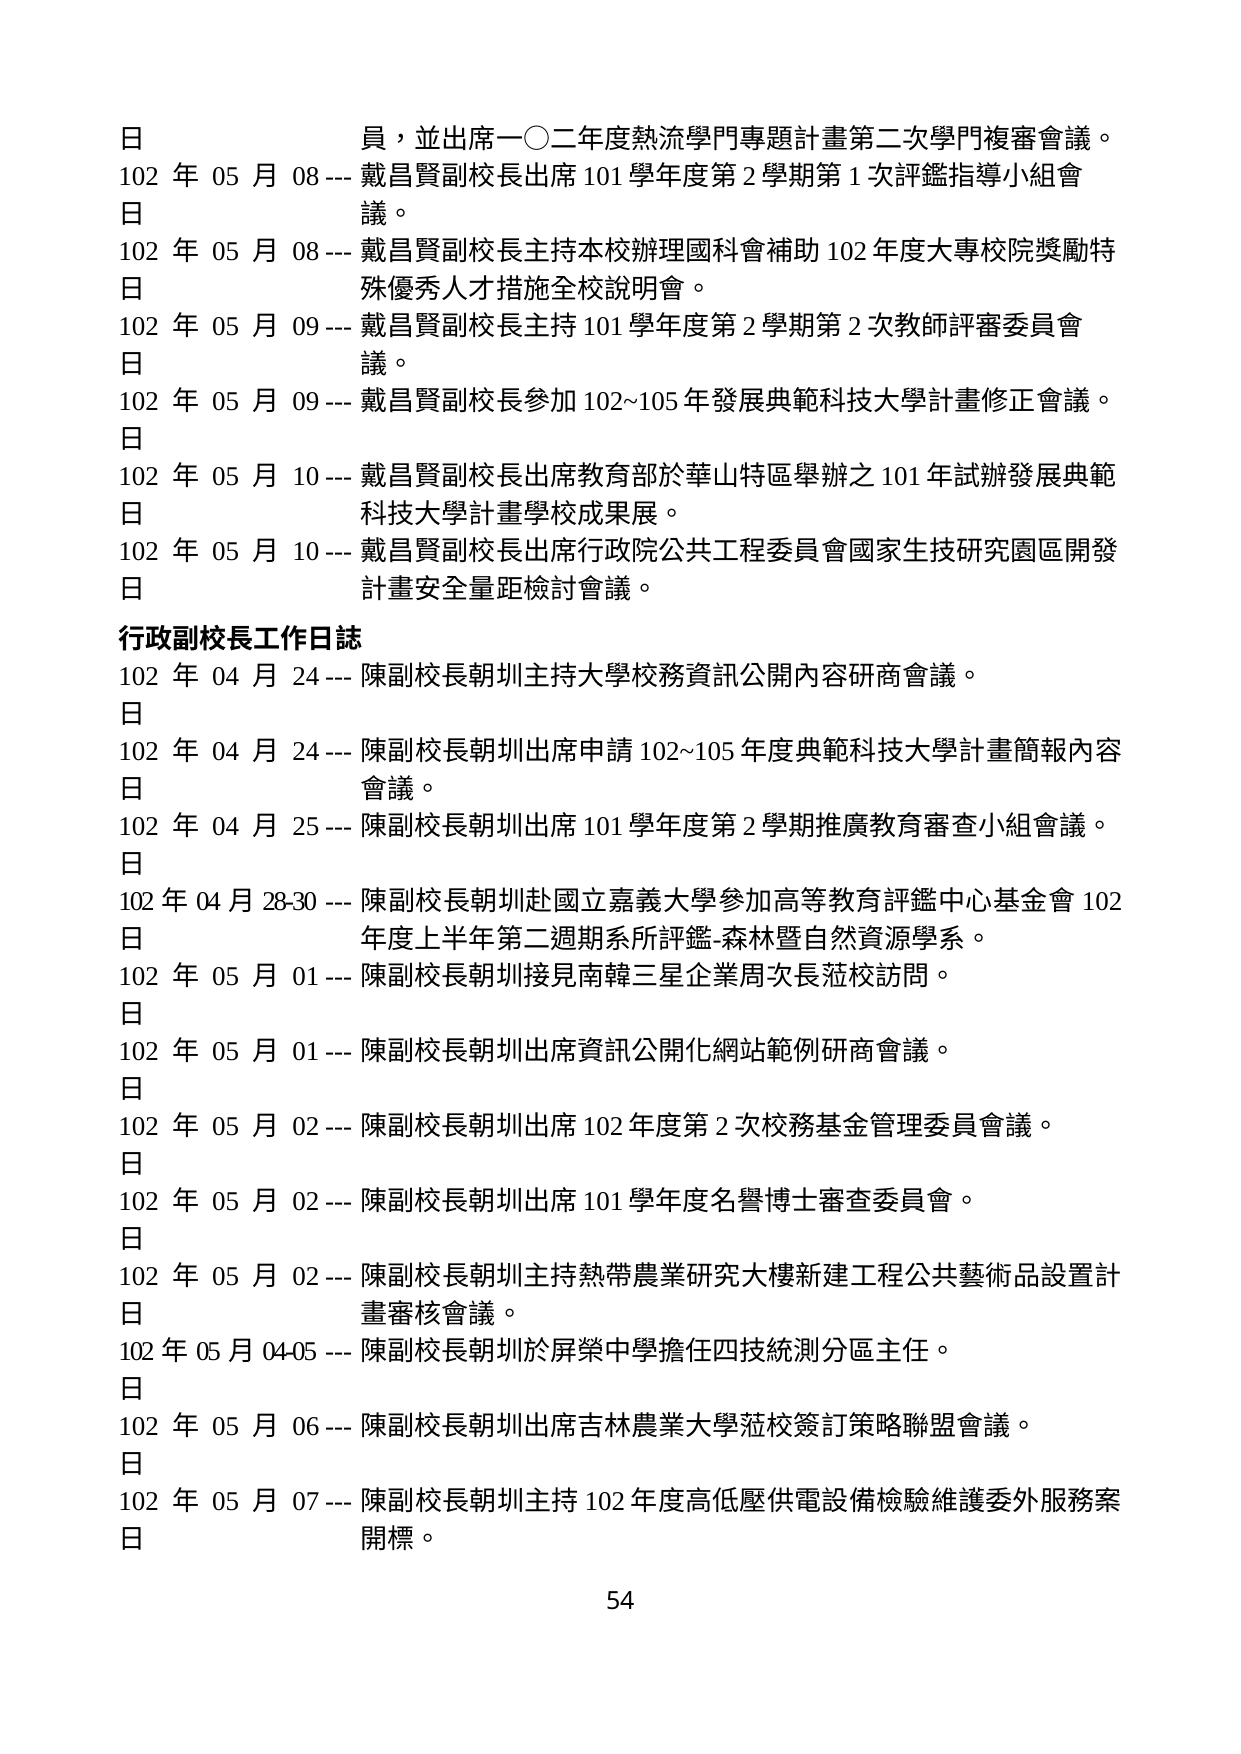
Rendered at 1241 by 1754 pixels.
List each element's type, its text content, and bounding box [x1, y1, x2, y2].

table_cell --- [322, 956, 357, 1031]
table_cell 陳副校長朝圳於屏榮中學擔任四技統測分區主任。 [358, 1331, 1125, 1406]
table_cell 戴昌賢副校長出席101學年度第2學期第1次評鑑指導小組會議。 [358, 156, 1125, 231]
table_cell 陳副校長朝圳主持熱帶農業研究大樓新建工程公共藝術品設置計畫審核會議。 [358, 1256, 1125, 1331]
table_cell 陳副校長朝圳赴國立嘉義大學參加高等教育評鑑中心基金會102年度上半年第二週期系所評鑑-森林暨自然資源學系。 [358, 881, 1125, 956]
table_cell --- [322, 881, 357, 956]
table_cell 陳副校長朝圳接見南韓三星企業周次長蒞校訪問。 [358, 956, 1125, 1031]
table_cell --- [322, 1481, 357, 1556]
table_cell 陳副校長朝圳出席101學年度第2學期推廣教育審查小組會議。 [358, 806, 1125, 881]
table_cell 102年05月09日 [115, 306, 322, 381]
table_cell 102年05月07日 [115, 1481, 322, 1556]
table_cell 102年04月24日 [115, 731, 322, 806]
table_cell --- [322, 656, 357, 731]
table_cell 102年05月08日 [115, 231, 322, 306]
table_cell --- [322, 731, 357, 806]
table_cell 戴昌賢副校長主持101學年度第2學期第2次教師評審委員會議。 [358, 306, 1125, 381]
table_cell 102年05月01日 [115, 956, 322, 1031]
table_cell --- [322, 1406, 357, 1481]
table_cell --- [322, 231, 357, 306]
table_cell 102年05月02日 [115, 1106, 322, 1181]
table_cell 行政副校長工作日誌 [115, 606, 1125, 656]
table_cell --- [322, 531, 357, 606]
table_cell --- [322, 1181, 357, 1256]
table_cell 102年05月04-05日 [115, 1331, 322, 1406]
table_cell --- [322, 1031, 357, 1106]
table_cell --- [322, 381, 357, 456]
table_cell 戴昌賢副校長出席行政院公共工程委員會國家生技研究園區開發計畫安全量距檢討會議。 [358, 531, 1125, 606]
table_cell 陳副校長朝圳主持大學校務資訊公開內容研商會議。 [358, 656, 1125, 731]
table_cell 陳副校長朝圳主持102年度高低壓供電設備檢驗維護委外服務案開標。 [358, 1481, 1125, 1556]
table_cell 戴昌賢副校長出席教育部於華山特區舉辦之101年試辦發展典範科技大學計畫學校成果展。 [358, 456, 1125, 531]
table_cell --- [322, 1106, 357, 1181]
table_cell 戴昌賢副校長參加102~105年發展典範科技大學計畫修正會議。 [358, 381, 1125, 456]
table_cell 102年05月08日 [115, 156, 322, 231]
table_cell 員，並出席一○二年度熱流學門專題計畫第二次學門複審會議。 [358, 118, 1125, 156]
table_cell 102年04月24日 [115, 656, 322, 731]
table_cell 陳副校長朝圳出席101學年度名譽博士審查委員會。 [358, 1181, 1125, 1256]
table_cell 102年05月10日 [115, 456, 322, 531]
table_cell --- [322, 306, 357, 381]
table_cell --- [322, 1256, 357, 1331]
table_cell 102年04月25日 [115, 806, 322, 881]
table_cell 陳副校長朝圳出席102年度第2次校務基金管理委員會議。 [358, 1106, 1125, 1181]
table_cell 102年05月01日 [115, 1031, 322, 1106]
table_cell 102年04月28-30日 [115, 881, 322, 956]
table_cell --- [322, 118, 357, 156]
table_cell --- [322, 456, 357, 531]
table_cell --- [322, 806, 357, 881]
table_cell --- [322, 1331, 357, 1406]
table_cell 102年05月09日 [115, 381, 322, 456]
table_cell 陳副校長朝圳出席資訊公開化網站範例研商會議。 [358, 1031, 1125, 1106]
table_cell 102年05月02日 [115, 1181, 322, 1256]
table_cell 102年05月06日 [115, 1406, 322, 1481]
table_cell 陳副校長朝圳出席吉林農業大學蒞校簽訂策略聯盟會議。 [358, 1406, 1125, 1481]
table_cell 102年05月02日 [115, 1256, 322, 1331]
table_cell 102年05月10日 [115, 531, 322, 606]
table_cell 戴昌賢副校長主持本校辦理國科會補助102年度大專校院獎勵特殊優秀人才措施全校說明會。 [358, 231, 1125, 306]
table_cell 日 [115, 118, 322, 156]
table_cell --- [322, 156, 357, 231]
table_cell 陳副校長朝圳出席申請102~105年度典範科技大學計畫簡報內容會議。 [358, 731, 1125, 806]
